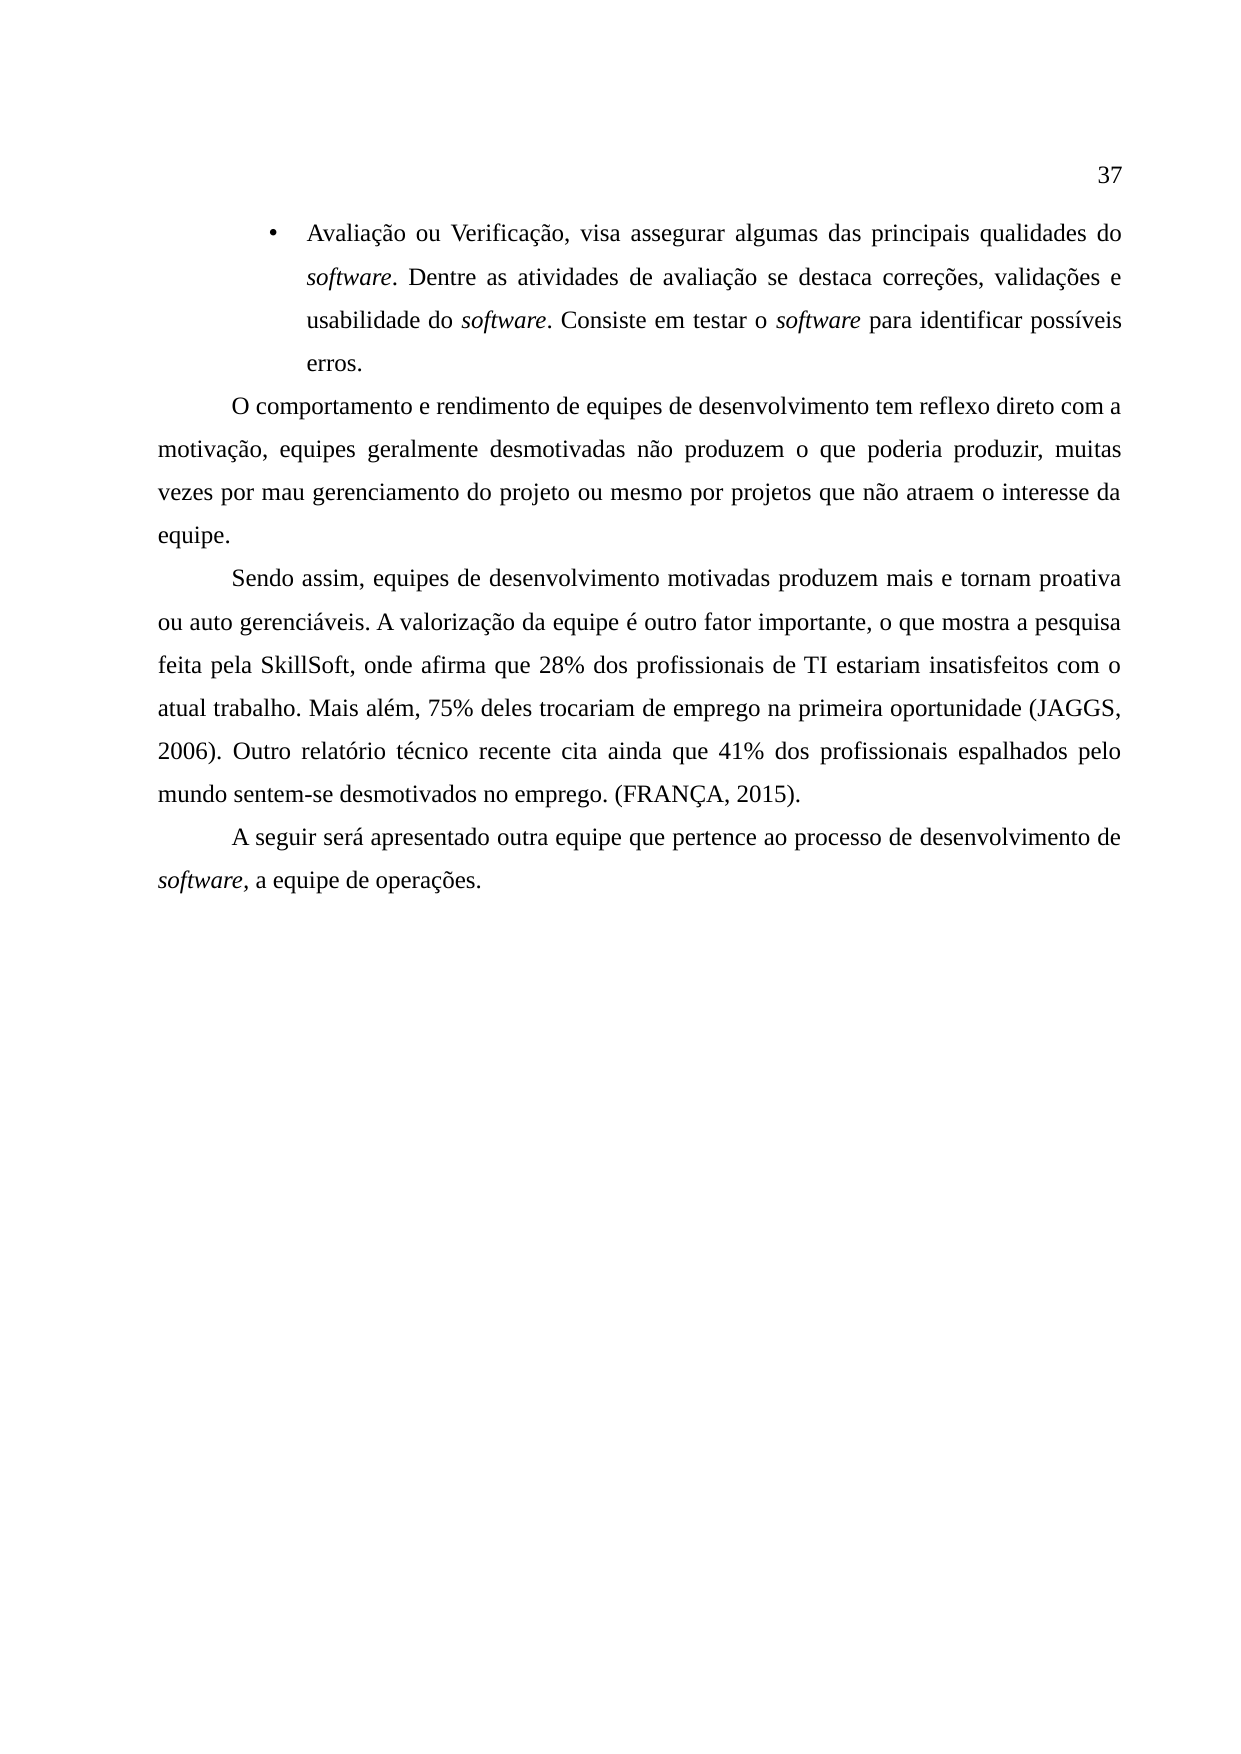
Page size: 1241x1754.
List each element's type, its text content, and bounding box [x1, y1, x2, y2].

text O comportamento e rendimento de equipes de desenvolvimento tem reflexo direto com a motivação, equipes geralmente desmotivadas não produzem o que poderia produzir, muitas vezes por mau gerenciamento do projeto ou mesmo por projetos que não atraem o interesse da equipe. [158, 391, 1122, 549]
text A seguir será apresentado outra equipe que pertence ao processo de desenvolvimento de software, a equipe de operações. [158, 822, 1122, 894]
list Avaliação ou Verificação, visa assegurar algumas das principais qualidades do software. Dentre as atividades de avaliação se destaca correções, validações e usabilidade do software. Consiste em testar o software para identificar possíveis erros. [269, 218, 1122, 377]
text Sendo assim, equipes de desenvolvimento motivadas produzem mais e tornam proativa ou auto gerenciáveis. A valorização da equipe é outro fator importante, o que mostra a pesquisa feita pela SkillSoft, onde afirma que 28% dos profissionais de TI estariam insatisfeitos com o atual trabalho. Mais além, 75% deles trocariam de emprego na primeira oportunidade (JAGGS, 2006). Outro relatório técnico recente cita ainda que 41% dos profissionais espalhados pelo mundo sentem-se desmotivados no emprego. (FRANÇA, 2015). [158, 563, 1122, 808]
